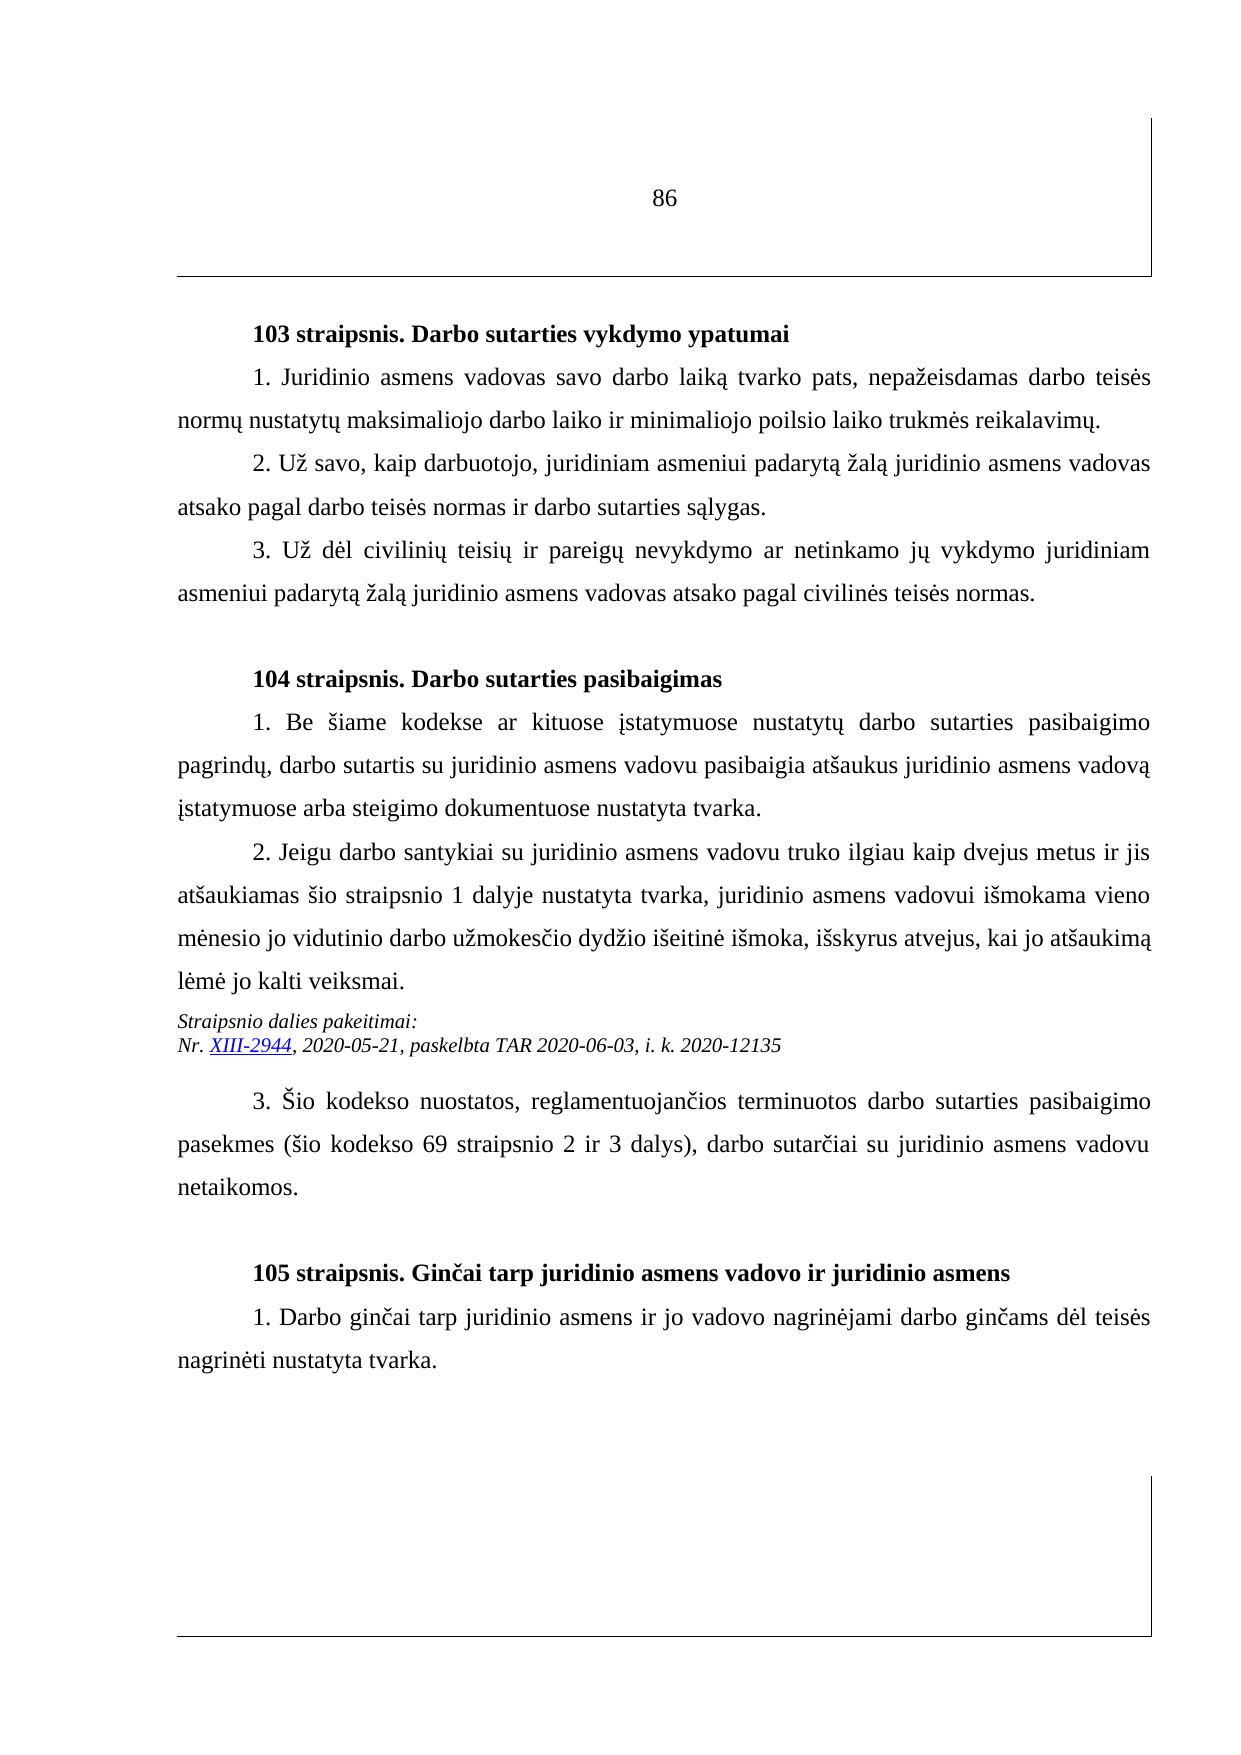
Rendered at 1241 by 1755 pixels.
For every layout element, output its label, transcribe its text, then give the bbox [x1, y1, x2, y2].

text 2. Jeigu darbo santykiai su juridinio asmens vadovu truko ilgiau kaip dvejus metus ir jis atšaukiamas šio straipsnio 1 dalyje nustatyta tvarka, juridinio asmens vadovui išmokama vieno mėnesio jo vidutinio darbo užmokesčio dydžio išeitinė išmoka, išskyrus atvejus, kai jo atšaukimą lėmė jo kalti veiksmai. [177, 837, 1152, 995]
subtitle 105 straipsnis. Ginčai tarp juridinio asmens vadovo ir juridinio asmens [177, 1258, 1152, 1287]
text 3. Už dėl civilinių teisių ir pareigų nevykdymo ar netinkamo jų vykdymo juridiniam asmeniui padarytą žalą juridinio asmens vadovas atsako pagal civilinės teisės normas. [177, 535, 1152, 607]
text Nr. XIII-2944, 2020-05-21, paskelbta TAR 2020-06-03, i. k. 2020-12135 [177, 1033, 1152, 1057]
text 2. Už savo, kaip darbuotojo, juridiniam asmeniui padarytą žalą juridinio asmens vadovas atsako pagal darbo teisės normas ir darbo sutarties sąlygas. [177, 448, 1152, 520]
subtitle 104 straipsnis. Darbo sutarties pasibaigimas [177, 664, 1152, 693]
text 3. Šio kodekso nuostatos, reglamentuojančios terminuotos darbo sutarties pasibaigimo pasekmes (šio kodekso 69 straipsnio 2 ir 3 dalys), darbo sutarčiai su juridinio asmens vadovu netaikomos. [177, 1086, 1152, 1201]
subtitle 103 straipsnis. Darbo sutarties vykdymo ypatumai [177, 319, 1152, 348]
text 1. Be šiame kodekse ar kituose įstatymuose nustatytų darbo sutarties pasibaigimo pagrindų, darbo sutartis su juridinio asmens vadovu pasibaigia atšaukus juridinio asmens vadovą įstatymuose arba steigimo dokumentuose nustatyta tvarka. [177, 707, 1152, 822]
text 1. Darbo ginčai tarp juridinio asmens ir jo vadovo nagrinėjami darbo ginčams dėl teisės nagrinėti nustatyta tvarka. [177, 1302, 1152, 1373]
text 1. Juridinio asmens vadovas savo darbo laiką tvarko pats, nepažeisdamas darbo teisės normų nustatytų maksimaliojo darbo laiko ir minimaliojo poilsio laiko trukmės reikalavimų. [177, 362, 1152, 434]
text Straipsnio dalies pakeitimai: [177, 1009, 1152, 1033]
